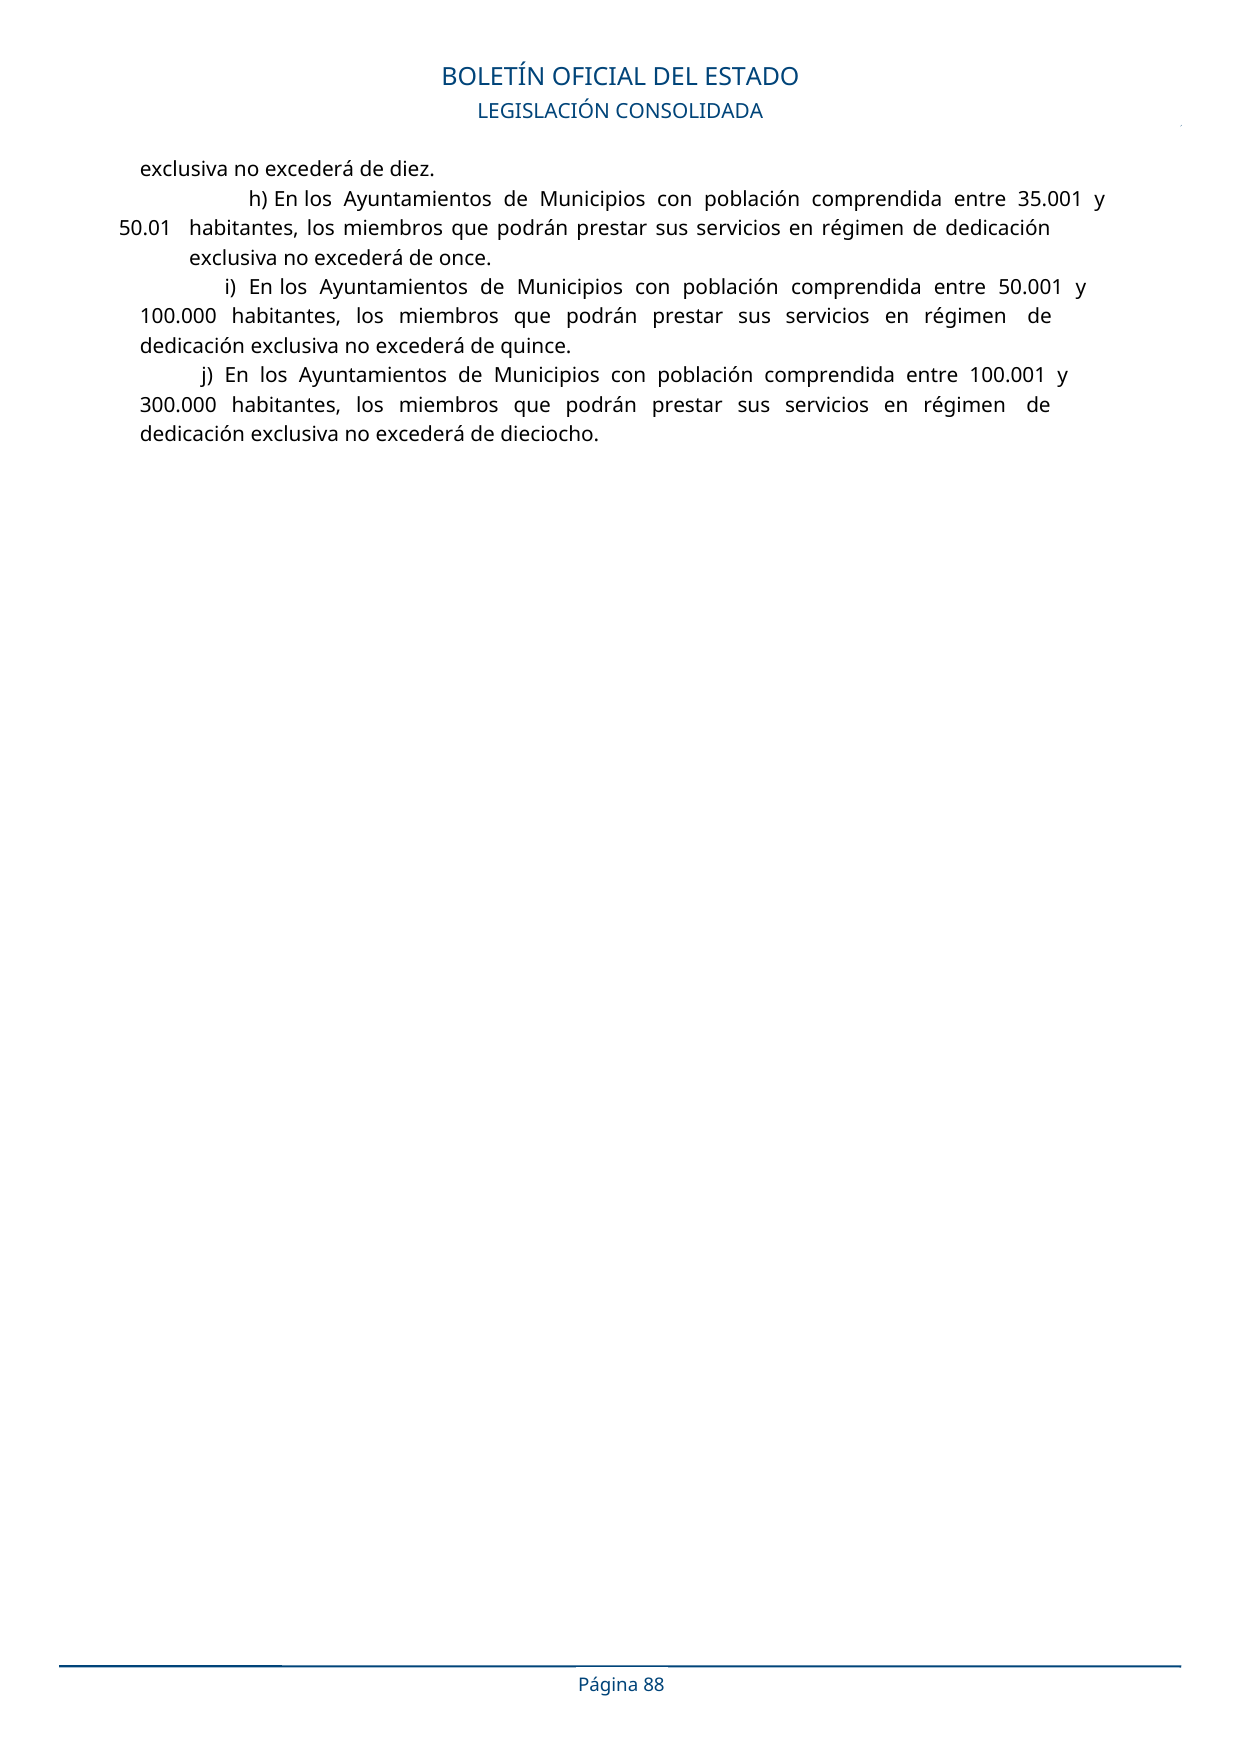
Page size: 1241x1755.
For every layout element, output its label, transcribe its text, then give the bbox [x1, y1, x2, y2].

list En los Ayuntamientos de Municipios con población comprendida entre 50.001 y [224, 272, 1184, 301]
list habitantes, los miembros que podrán prestar sus servicios en régimen de dedicación exclusiva no excederá de once. [139, 213, 1051, 271]
text exclusiva no excederá de diez. [139, 154, 1051, 183]
text 100.000 habitantes, los miembros que podrán prestar sus servicios en régimen de dedicación exclusiva no excederá de quince. [139, 302, 1052, 359]
list En los Ayuntamientos de Municipios con población comprendida entre 100.001 y [201, 360, 1184, 389]
list En los Ayuntamientos de Municipios con población comprendida entre 35.001 y [248, 184, 1184, 212]
text 300.000 habitantes, los miembros que podrán prestar sus servicios en régimen de dedicación exclusiva no excederá de dieciocho. [139, 390, 1052, 447]
